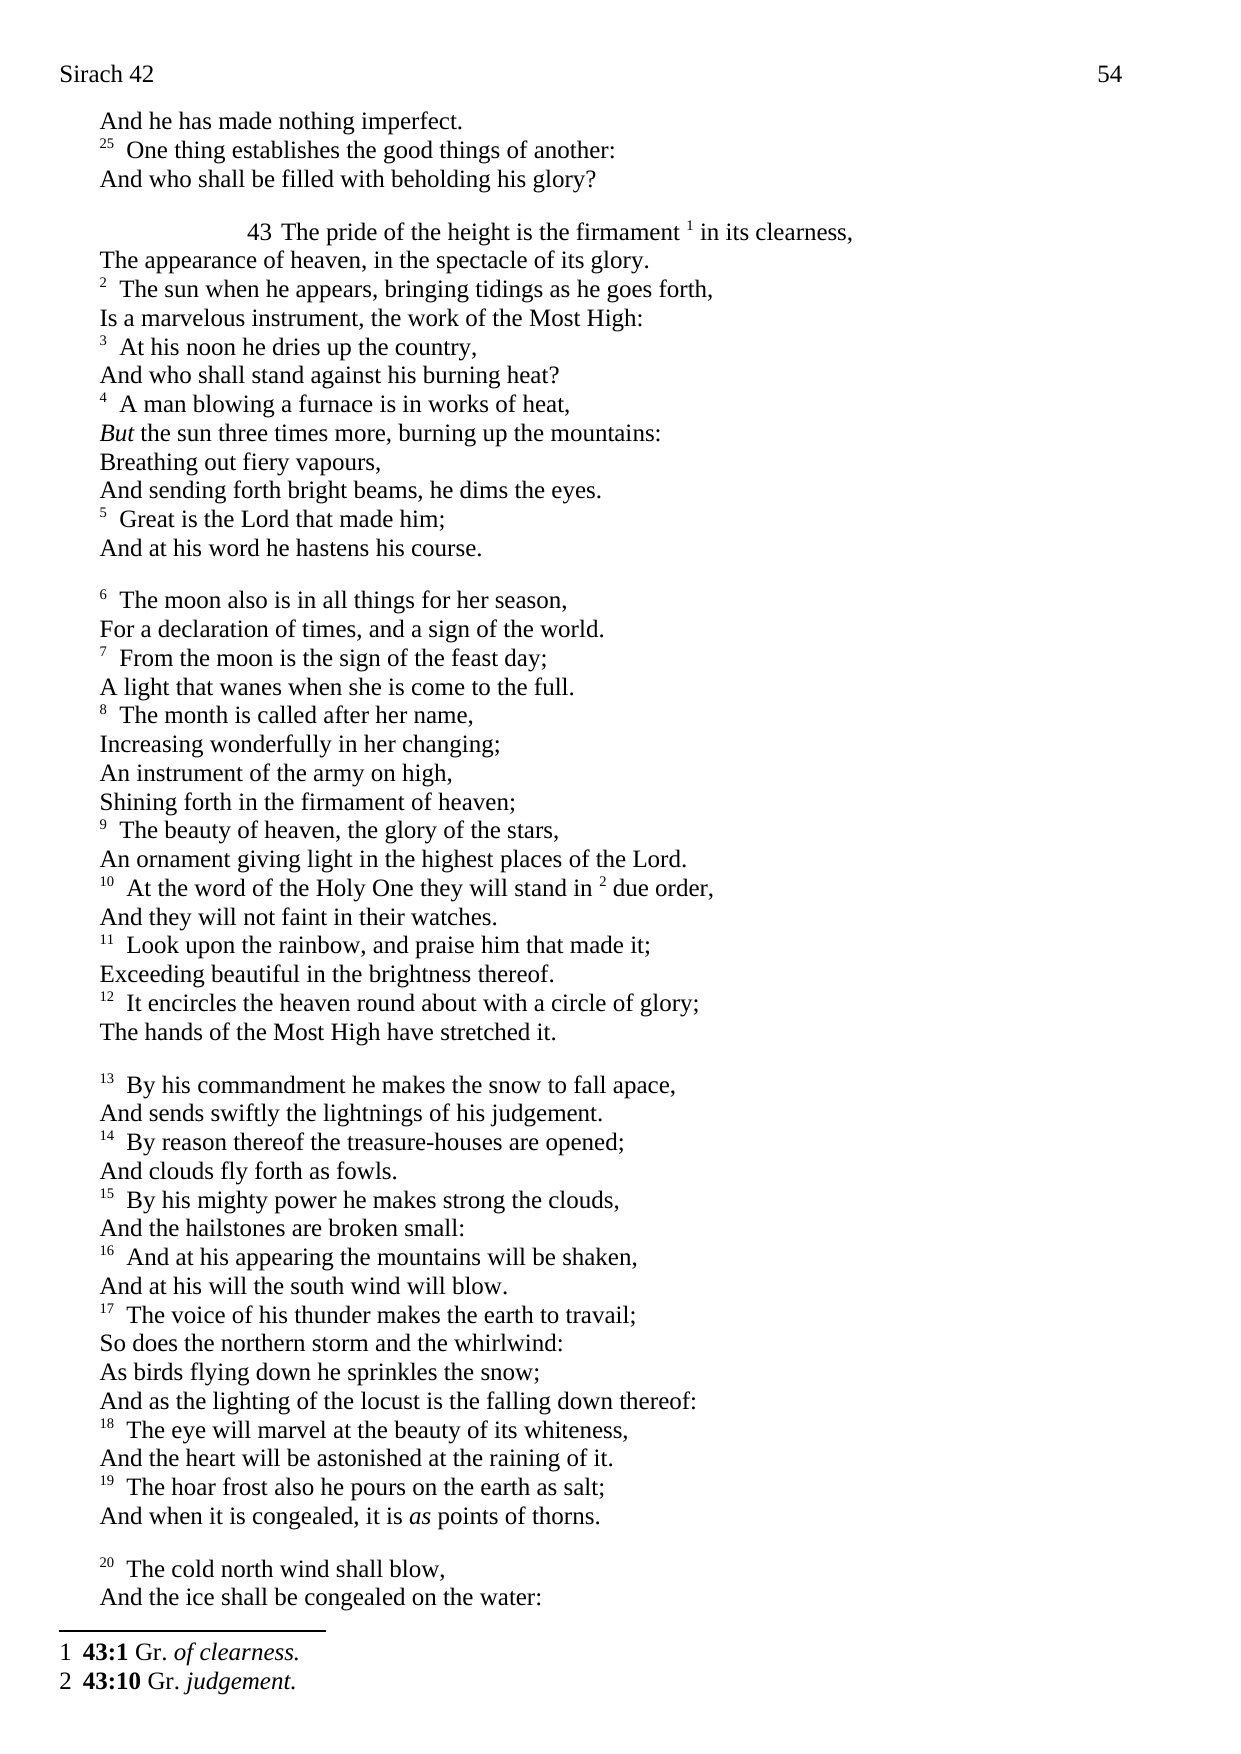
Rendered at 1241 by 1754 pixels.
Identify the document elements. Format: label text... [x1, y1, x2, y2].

text 4 A man blowing a furnace is in works of heat, [99, 389, 1122, 418]
text And when it is congealed, it is as points of thorns. [99, 1501, 1122, 1530]
text For a declaration of times, and a sign of the world. [99, 614, 1122, 643]
text 15 By his mighty power he makes strong the clouds, [99, 1185, 1122, 1213]
text And at his will the south wind will blow. [99, 1271, 1122, 1300]
text And the hailstones are broken small: [99, 1213, 1122, 1242]
text The hands of the Most High have stretched it. [99, 1017, 1122, 1046]
text 43:10 Gr. judgement. [59, 1666, 1122, 1695]
text And sends swiftly the lightnings of his judgement. [99, 1098, 1122, 1127]
text 14 By reason thereof the treasure-houses are opened; [99, 1127, 1122, 1156]
text 5 Great is the Lord that made him; [99, 504, 1122, 533]
text 19 The hoar frost also he pours on the earth as salt; [99, 1472, 1122, 1501]
text As birds flying down he sprinkles the snow; [99, 1357, 1122, 1386]
text An instrument of the army on high, [99, 758, 1122, 787]
text 9 The beauty of heaven, the glory of the stars, [99, 816, 1122, 844]
text The appearance of heaven, in the spectacle of its glory. [99, 245, 1122, 274]
text 3 At his noon he dries up the country, [99, 332, 1122, 360]
text So does the northern storm and the whirlwind: [99, 1328, 1122, 1357]
text But the sun three times more, burning up the mountains: [99, 418, 1122, 447]
text And who shall be filled with beholding his glory? [99, 164, 1122, 192]
text 8 The month is called after her name, [99, 701, 1122, 729]
text An ornament giving light in the highest places of the Lord. [99, 844, 1122, 873]
text Is a marvelous instrument, the work of the Most High: [99, 303, 1122, 332]
text 25 One thing establishes the good things of another: [99, 135, 1122, 164]
text And he has made nothing imperfect. [99, 106, 1122, 135]
text 11 Look upon the rainbow, and praise him that made it; [99, 931, 1122, 959]
text 43:1 Gr. of clearness. [59, 1637, 1122, 1666]
text 20 The cold north wind shall blow, [99, 1554, 1122, 1582]
text 7 From the moon is the sign of the feast day; [99, 643, 1122, 672]
text And clouds fly forth as fowls. [99, 1156, 1122, 1185]
text 17 The voice of his thunder makes the earth to travail; [99, 1300, 1122, 1328]
text And the ice shall be congealed on the water: [99, 1582, 1122, 1611]
text 2 The sun when he appears, bringing tidings as he goes forth, [99, 274, 1122, 303]
text And who shall stand against his burning heat? [99, 360, 1122, 389]
text And they will not faint in their watches. [99, 902, 1122, 931]
text And the heart will be astonished at the raining of it. [99, 1443, 1122, 1472]
text 12 It encircles the heaven round about with a circle of glory; [99, 988, 1122, 1017]
text 13 By his commandment he makes the snow to fall apace, [99, 1070, 1122, 1098]
text 10 At the word of the Holy One they will stand in due order, [99, 873, 1122, 902]
text Exceeding beautiful in the brightness thereof. [99, 959, 1122, 988]
text A light that wanes when she is come to the full. [99, 672, 1122, 701]
text 18 The eye will marvel at the beauty of its whiteness, [99, 1415, 1122, 1443]
text And sending forth bright beams, he dims the eyes. [99, 475, 1122, 504]
text 16 And at his appearing the mountains will be shaken, [99, 1242, 1122, 1271]
text Increasing wonderfully in her changing; [99, 729, 1122, 758]
text 43The pride of the height is the firmament in its clearness, [247, 217, 1122, 245]
text Shining forth in the firmament of heaven; [99, 787, 1122, 816]
text And at his word he hastens his course. [99, 533, 1122, 562]
text 6 The moon also is in all things for her season, [99, 586, 1122, 614]
text Breathing out fiery vapours, [99, 447, 1122, 475]
text And as the lighting of the locust is the falling down thereof: [99, 1386, 1122, 1415]
